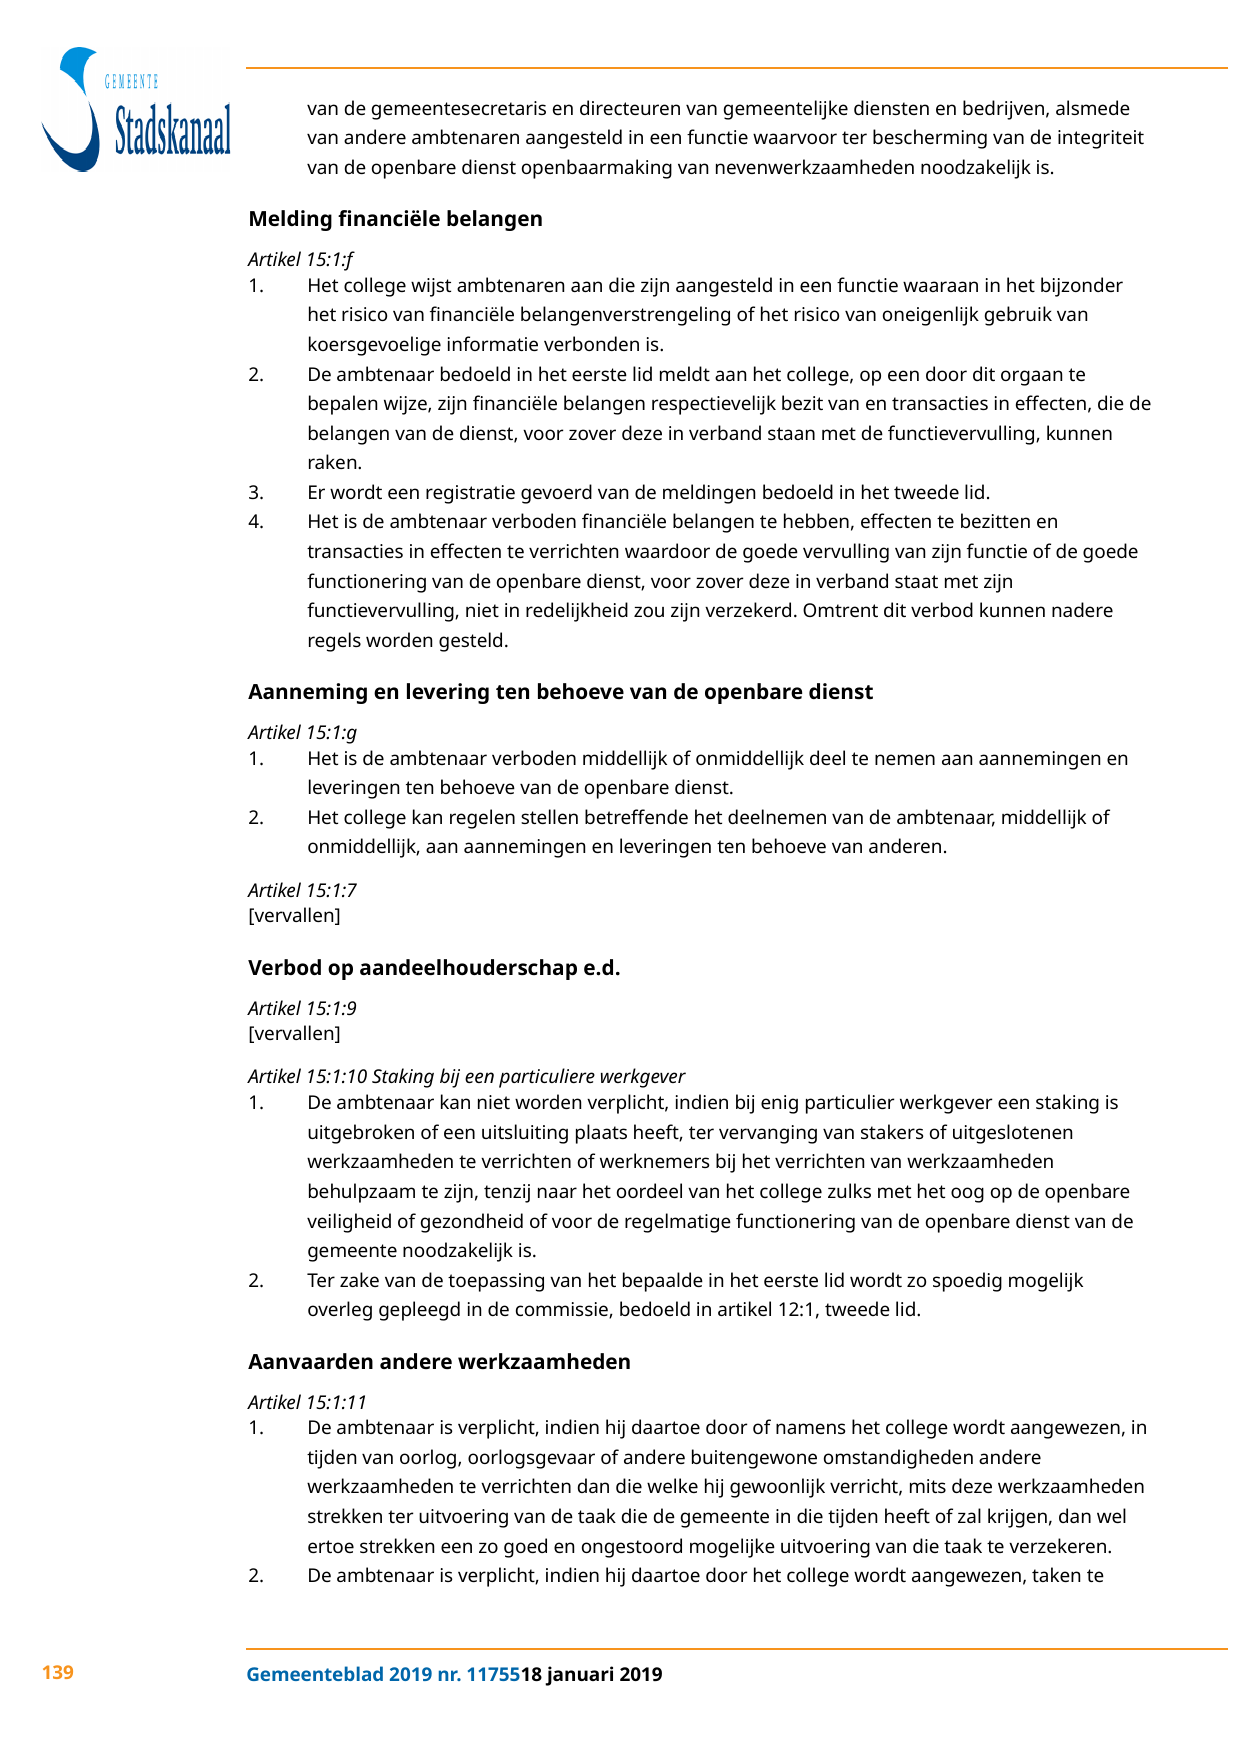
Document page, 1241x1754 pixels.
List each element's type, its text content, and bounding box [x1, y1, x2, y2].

list Er wordt een registratie gevoerd van de meldingen bedoeld in het tweede lid. [248, 479, 1152, 505]
text Artikel 15:1:10 Staking bij een particuliere werkgever [248, 1064, 1152, 1089]
list van de gemeentesecretaris en directeuren van gemeentelijke diensten en bedrijven, alsmede van andere ambtenaren aangesteld in een functie waarvoor ter bescherming van de integriteit van de openbare dienst openbaarmaking van nevenwerkzaamheden noodzakelijk is. [248, 95, 1152, 180]
list Het college kan regelen stellen betreffende het deelnemen van de ambtenaar, middellijk of onmiddellijk, aan aannemingen en leveringen ten behoeve van anderen. [248, 804, 1152, 859]
text Artikel 15:1:9 [248, 995, 1152, 1021]
text Artikel 15:1:f [248, 246, 1152, 272]
text Artikel 15:1:11 [248, 1389, 1152, 1414]
text Artikel 15:1:7 [248, 877, 1152, 903]
list Het is de ambtenaar verboden middellijk of onmiddellijk deel te nemen aan aannemingen en leveringen ten behoeve van de openbare dienst. [248, 745, 1152, 800]
text Artikel 15:1:g [248, 719, 1152, 745]
list De ambtenaar is verplicht, indien hij daartoe door het college wordt aangewezen, taken te [248, 1562, 1152, 1588]
text Melding financiële belangen [248, 204, 1152, 233]
text [vervallen] [248, 903, 1152, 928]
picture [41, 47, 231, 172]
text [vervallen] [248, 1021, 1152, 1046]
list Het is de ambtenaar verboden financiële belangen te hebben, effecten te bezitten en transacties in effecten te verrichten waardoor de goede vervulling van zijn functie of de goede functionering van de openbare dienst, voor zover deze in verband staat met zijn functievervulling, niet in redelijkheid zou zijn verzekerd. Omtrent dit verbod kunnen nadere regels worden gesteld. [248, 509, 1152, 653]
list Het college wijst ambtenaren aan die zijn aangesteld in een functie waaraan in het bijzonder het risico van financiële belangenverstrengeling of het risico van oneigenlijk gebruik van koersgevoelige informatie verbonden is. [248, 272, 1152, 357]
text Aanvaarden andere werkzaamheden [248, 1347, 1152, 1375]
list Ter zake van de toepassing van het bepaalde in het eerste lid wordt zo spoedig mogelijk overleg gepleegd in de commissie, bedoeld in artikel 12:1, tweede lid. [248, 1267, 1152, 1322]
list De ambtenaar is verplicht, indien hij daartoe door of namens het college wordt aangewezen, in tijden van oorlog, oorlogsgevaar of andere buitengewone omstandigheden andere werkzaamheden te verrichten dan die welke hij gewoonlijk verricht, mits deze werkzaamheden strekken ter uitvoering van de taak die de gemeente in die tijden heeft of zal krijgen, dan wel ertoe strekken een zo goed en ongestoord mogelijke uitvoering van die taak te verzekeren. [248, 1414, 1152, 1559]
list De ambtenaar bedoeld in het eerste lid meldt aan het college, op een door dit orgaan te bepalen wijze, zijn financiële belangen respectievelijk bezit van en transacties in effecten, die de belangen van de dienst, voor zover deze in verband staan met de functievervulling, kunnen raken. [248, 361, 1152, 475]
text Aanneming en levering ten behoeve van de openbare dienst [248, 677, 1152, 706]
list De ambtenaar kan niet worden verplicht, indien bij enig particulier werkgever een staking is uitgebroken of een uitsluiting plaats heeft, ter vervanging van stakers of uitgeslotenen werkzaamheden te verrichten of werknemers bij het verrichten van werkzaamheden behulpzaam te zijn, tenzij naar het oordeel van het college zulks met het oog op de openbare veiligheid of gezondheid of voor de regelmatige functionering van de openbare dienst van de gemeente noodzakelijk is. [248, 1089, 1152, 1263]
text Verbod op aandeelhouderschap e.d. [248, 953, 1152, 981]
